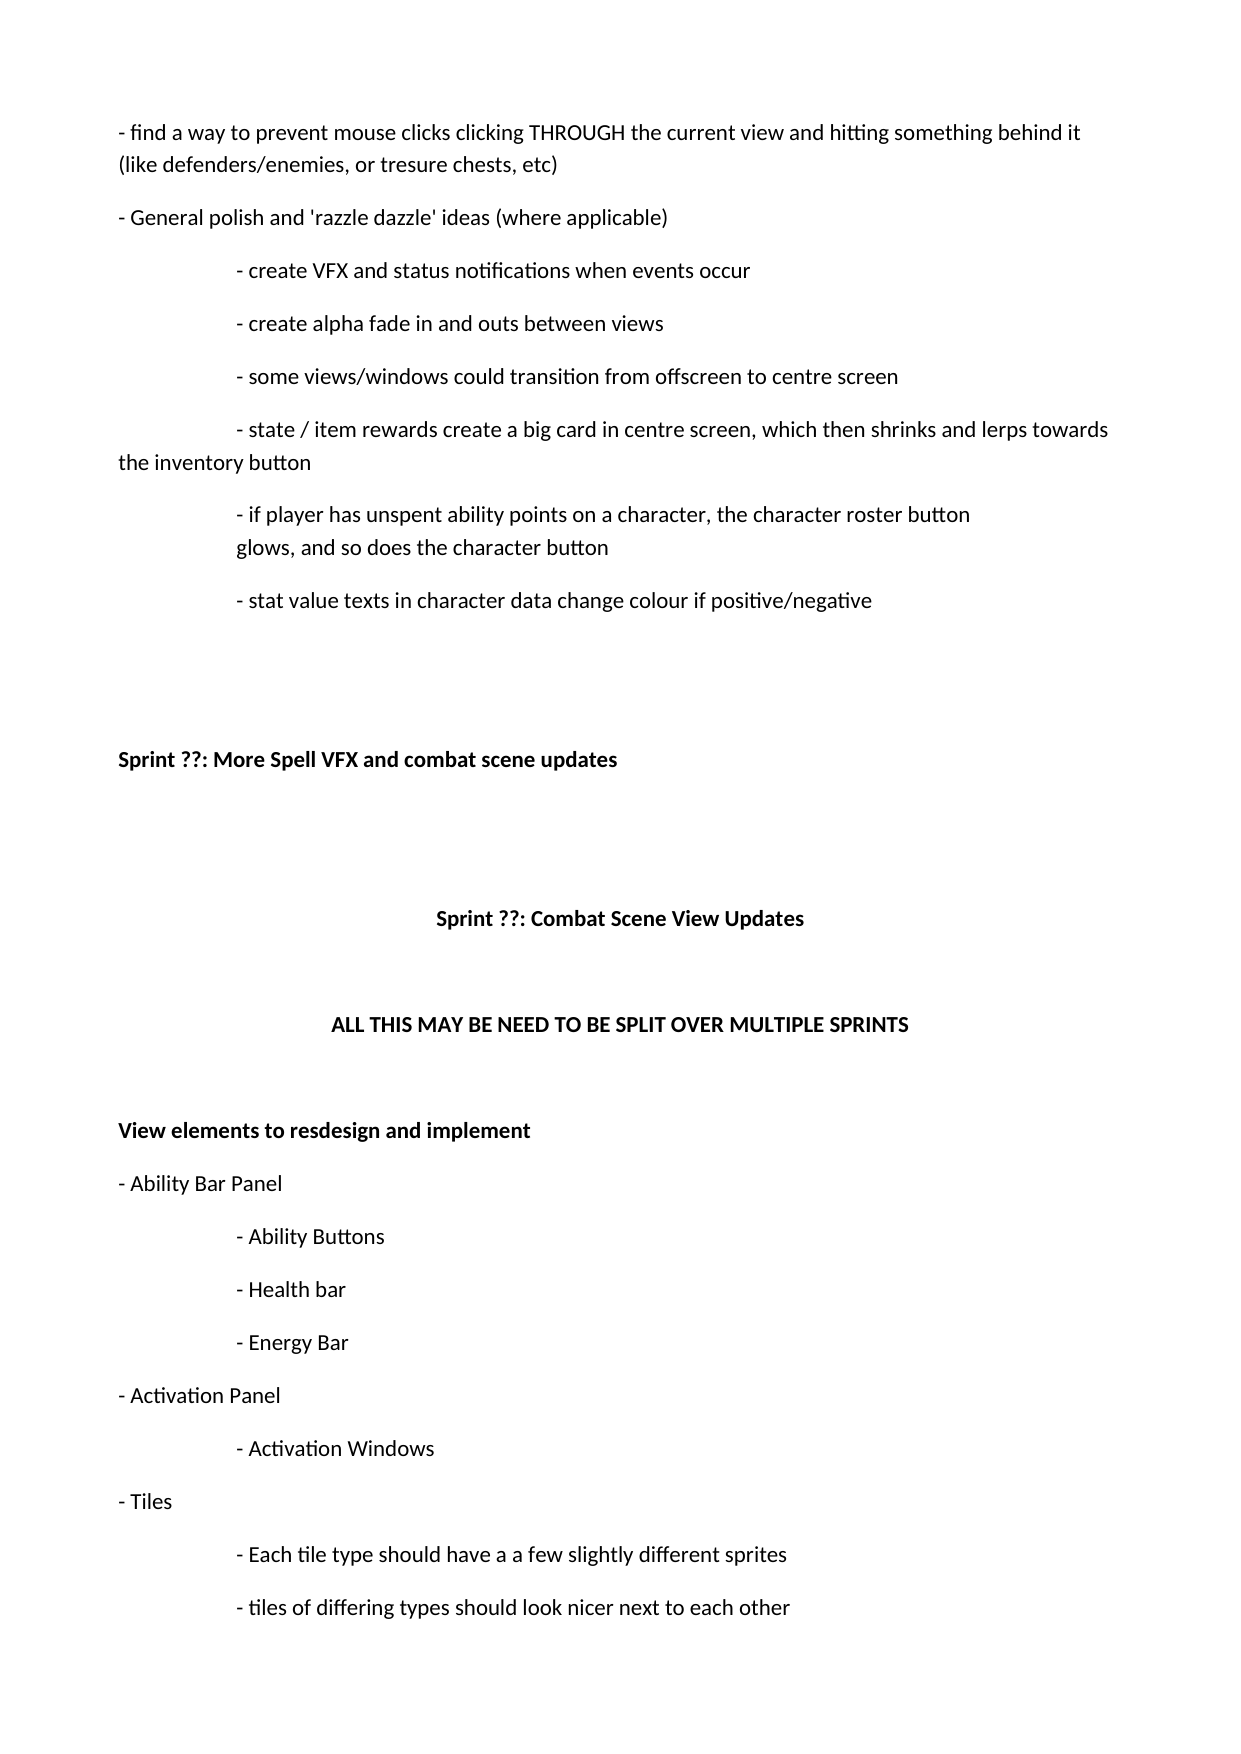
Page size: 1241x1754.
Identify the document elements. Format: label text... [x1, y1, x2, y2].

text - Ability Buttons [118, 1222, 1122, 1250]
text - if player has unspent ability points on a character, the character roster button glows, and so does the character button [118, 501, 1122, 561]
text View elements to resdesign and implement [118, 1116, 1122, 1144]
text ALL THIS MAY BE NEED TO BE SPLIT OVER MULTIPLE SPRINTS [118, 1010, 1122, 1038]
text - some views/windows could transition from offscreen to centre screen [118, 362, 1122, 390]
text - Health bar [118, 1275, 1122, 1303]
text - Energy Bar [118, 1328, 1122, 1356]
text - Activation Windows [118, 1434, 1122, 1462]
text Sprint ??: More Spell VFX and combat scene updates [118, 745, 1122, 773]
text - Activation Panel [118, 1381, 1122, 1409]
text - Each tile type should have a a few slightly different sprites [118, 1540, 1122, 1568]
text - find a way to prevent mouse clicks clicking THROUGH the current view and hitting something behind it (like defenders/enemies, or tresure chests, etc) [118, 118, 1122, 178]
text - state / item rewards create a big card in centre screen, which then shrinks and lerps towards the inventory button [118, 415, 1122, 476]
text - tiles of differing types should look nicer next to each other [118, 1593, 1122, 1621]
text - stat value texts in character data change colour if positive/negative [118, 586, 1122, 614]
text - Tiles [118, 1487, 1122, 1515]
text - create VFX and status notifications when events occur [118, 256, 1122, 284]
text - General polish and 'razzle dazzle' ideas (where applicable) [118, 203, 1122, 231]
text - Ability Bar Panel [118, 1169, 1122, 1197]
text - create alpha fade in and outs between views [118, 309, 1122, 337]
text Sprint ??: Combat Scene View Updates [118, 904, 1122, 932]
